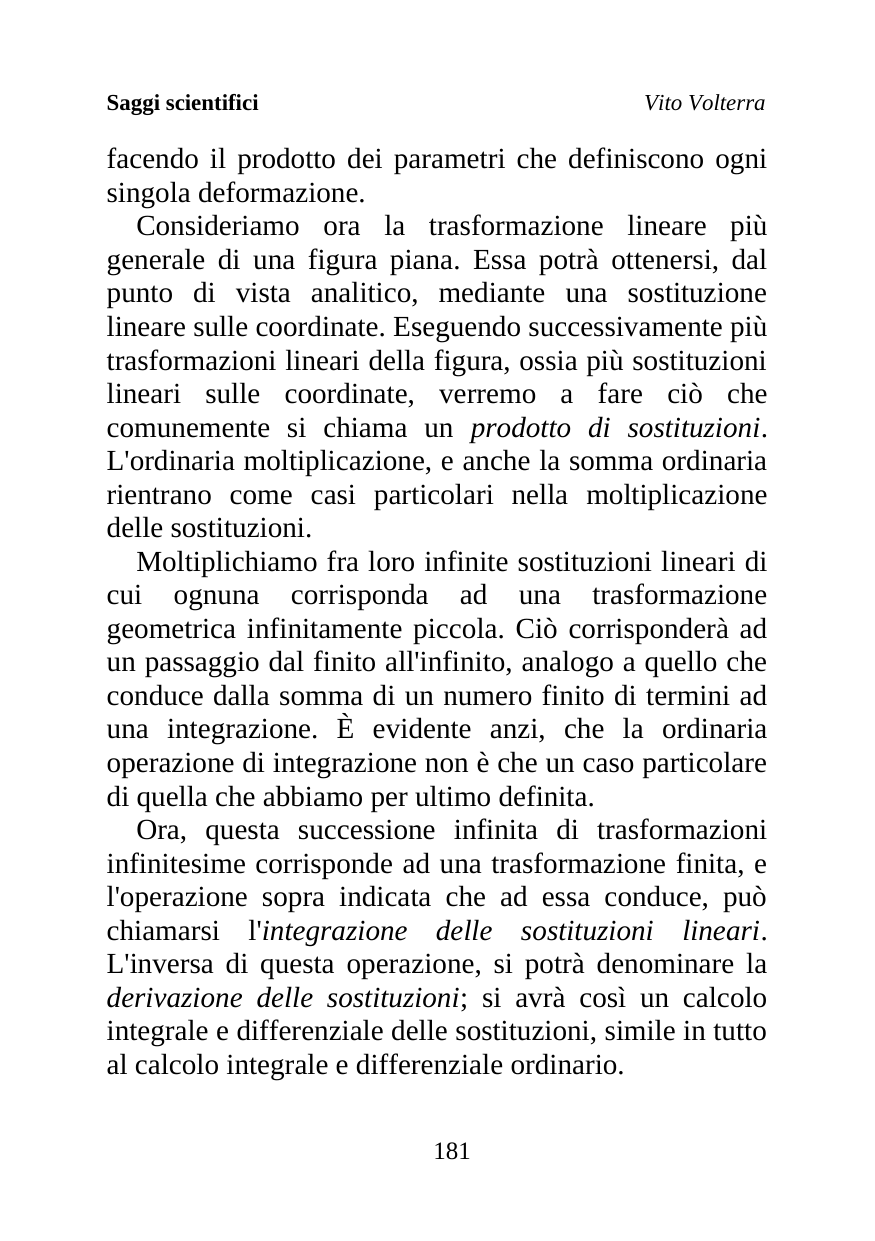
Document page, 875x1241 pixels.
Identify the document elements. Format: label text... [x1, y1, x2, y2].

text facendo il prodotto dei parametri che definiscono ogni singola deformazione. [106, 141, 768, 208]
text Ora, questa successione infinita di trasformazioni infinitesime corrisponde ad una trasformazione finita, e l'operazione sopra indicata che ad essa conduce, può chiamarsi l'integrazione delle sostituzioni lineari. L'inversa di questa operazione, si potrà denominare la derivazione delle sostituzioni; si avrà così un calcolo integrale e differenziale delle sostituzioni, simile in tutto al calcolo integrale e differenziale ordinario. [106, 812, 768, 1081]
text Moltiplichiamo fra loro infinite sostituzioni lineari di cui ognuna corrisponda ad una trasformazione geometrica infinitamente piccola. Ciò corrisponderà ad un passaggio dal finito all'infinito, analogo a quello che conduce dalla somma di un numero finito di termini ad una integrazione. È evidente anzi, che la ordinaria operazione di integrazione non è che un caso particolare di quella che abbiamo per ultimo definita. [106, 544, 768, 812]
text Consideriamo ora la trasformazione lineare più generale di una figura piana. Essa potrà ottenersi, dal punto di vista analitico, mediante una sostituzione lineare sulle coordinate. Eseguendo successivamente più trasformazioni lineari della figura, ossia più sostituzioni lineari sulle coordinate, verremo a fare ciò che comunemente si chiama un prodotto di sostituzioni. L'ordinaria moltiplicazione, e anche la somma ordinaria rientrano come casi particolari nella moltiplicazione delle sostituzioni. [106, 208, 768, 544]
